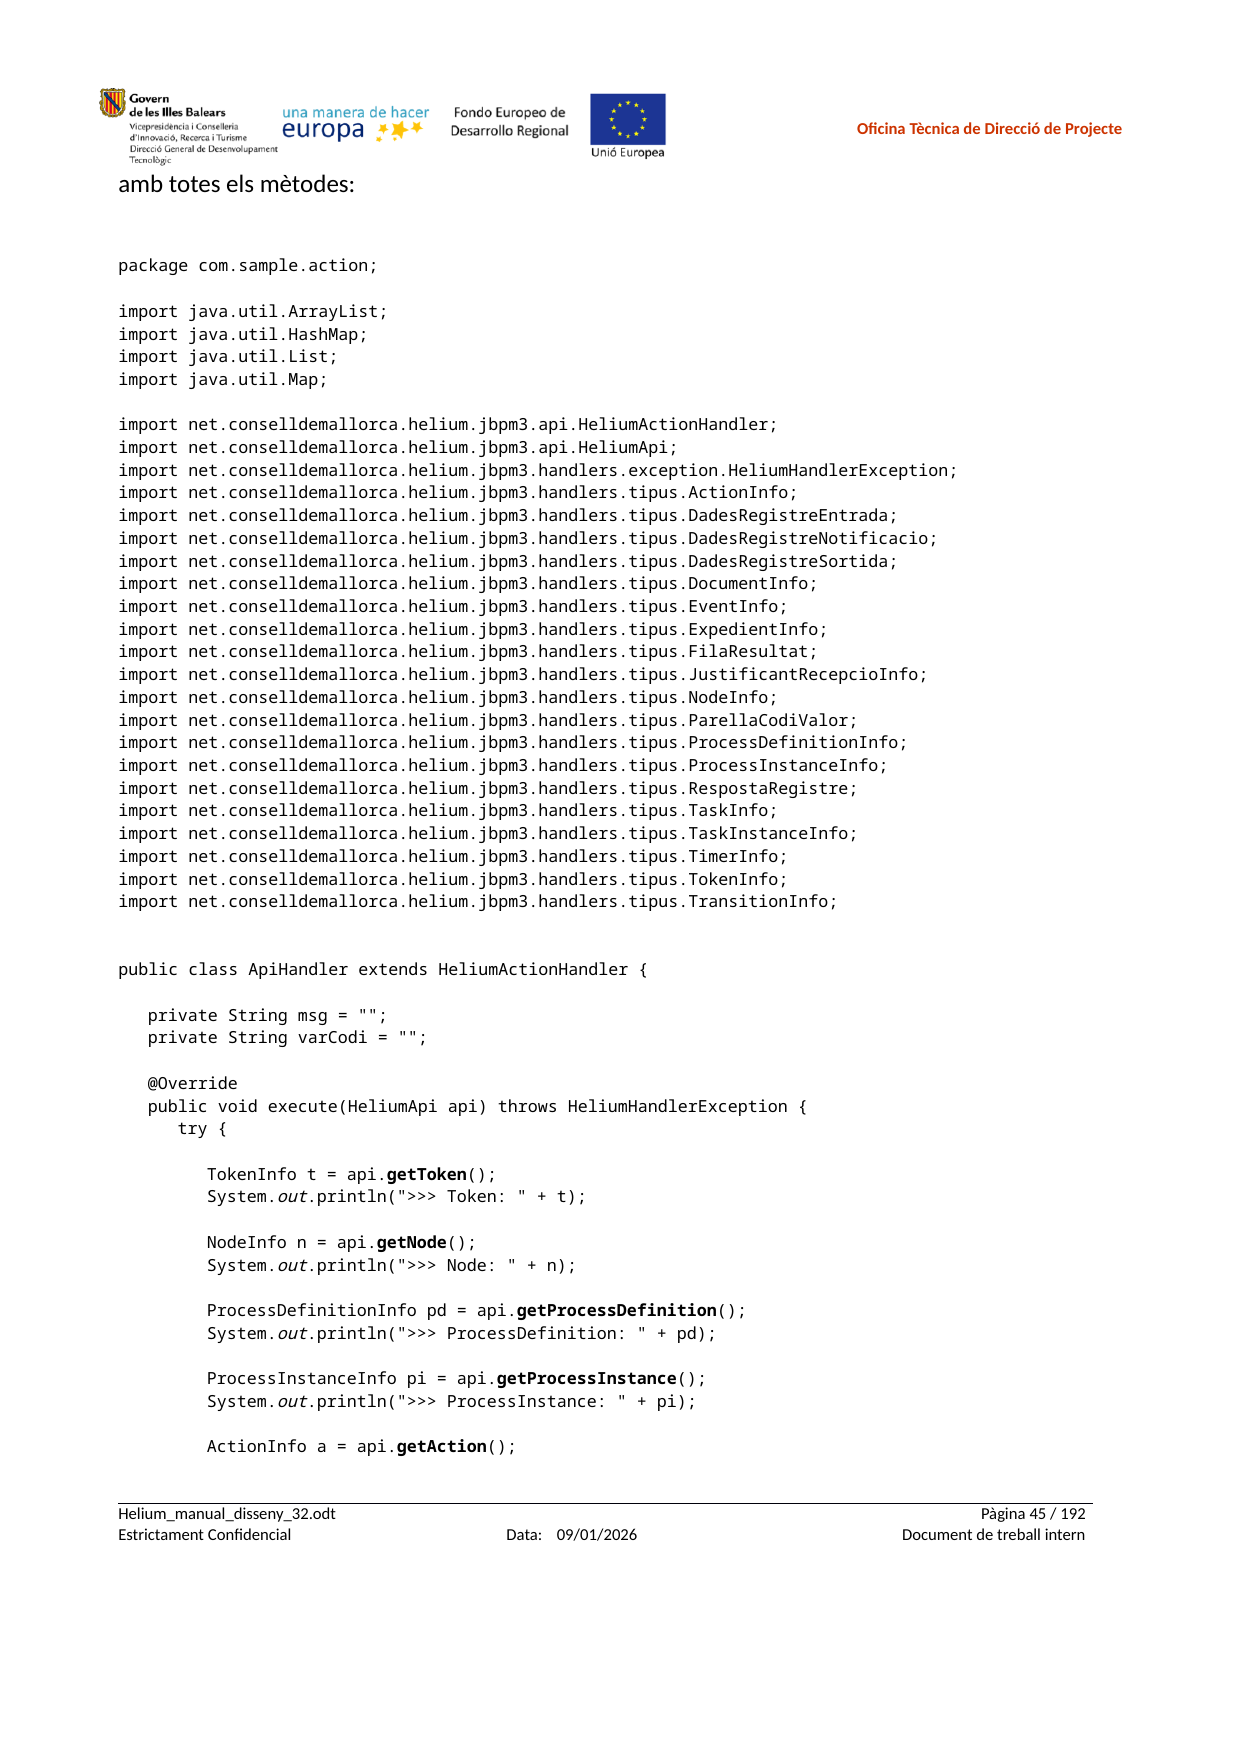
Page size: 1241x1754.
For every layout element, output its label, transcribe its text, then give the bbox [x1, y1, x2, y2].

text import net.conselldemallorca.helium.jbpm3.handlers.tipus.NodeInfo; [118, 685, 1122, 708]
text import java.util.List; [118, 345, 1122, 367]
text import net.conselldemallorca.helium.jbpm3.handlers.tipus.TokenInfo; [118, 867, 1122, 890]
text import net.conselldemallorca.helium.jbpm3.handlers.tipus.DadesRegistreSortida; [118, 549, 1122, 572]
text NodeInfo n = api.getNode(); [118, 1230, 1122, 1253]
text ProcessInstanceInfo pi = api.getProcessInstance(); [118, 1367, 1122, 1389]
text import net.conselldemallorca.helium.jbpm3.handlers.tipus.EventInfo; [118, 594, 1122, 617]
text import net.conselldemallorca.helium.jbpm3.api.HeliumActionHandler; [118, 413, 1122, 436]
text import net.conselldemallorca.helium.jbpm3.handlers.tipus.TimerInfo; [118, 844, 1122, 867]
text import net.conselldemallorca.helium.jbpm3.handlers.tipus.TransitionInfo; [118, 890, 1122, 912]
text import java.util.ArrayList; [118, 299, 1122, 322]
text try { [118, 1117, 1122, 1139]
text ActionInfo a = api.getAction(); [118, 1435, 1122, 1457]
text import net.conselldemallorca.helium.jbpm3.handlers.tipus.DocumentInfo; [118, 572, 1122, 594]
text import java.util.HashMap; [118, 322, 1122, 345]
text import net.conselldemallorca.helium.jbpm3.handlers.tipus.RespostaRegistre; [118, 776, 1122, 799]
text System.out.println(">>> ProcessDefinition: " + pd); [118, 1321, 1122, 1344]
picture [99, 87, 668, 166]
text TokenInfo t = api.getToken(); [118, 1162, 1122, 1185]
text import java.util.Map; [118, 367, 1122, 390]
text import net.conselldemallorca.helium.jbpm3.handlers.tipus.JustificantRecepcioInfo; [118, 663, 1122, 685]
text public class ApiHandler extends HeliumActionHandler { [118, 958, 1122, 981]
text import net.conselldemallorca.helium.jbpm3.handlers.tipus.ParellaCodiValor; [118, 708, 1122, 731]
text import net.conselldemallorca.helium.jbpm3.handlers.tipus.DadesRegistreEntrada; [118, 504, 1122, 526]
text import net.conselldemallorca.helium.jbpm3.handlers.tipus.TaskInfo; [118, 799, 1122, 822]
text import net.conselldemallorca.helium.jbpm3.handlers.tipus.DadesRegistreNotificacio; [118, 526, 1122, 549]
text private String msg = ""; [118, 1003, 1122, 1026]
text import net.conselldemallorca.helium.jbpm3.handlers.tipus.ExpedientInfo; [118, 617, 1122, 640]
text public void execute(HeliumApi api) throws HeliumHandlerException { [118, 1094, 1122, 1117]
text @Override [118, 1071, 1122, 1094]
text private String varCodi = ""; [118, 1026, 1122, 1049]
text import net.conselldemallorca.helium.jbpm3.handlers.tipus.FilaResultat; [118, 640, 1122, 663]
text System.out.println(">>> ProcessInstance: " + pi); [118, 1389, 1122, 1412]
text import net.conselldemallorca.helium.jbpm3.handlers.tipus.ActionInfo; [118, 481, 1122, 504]
text import net.conselldemallorca.helium.jbpm3.handlers.tipus.TaskInstanceInfo; [118, 822, 1122, 844]
text package com.sample.action; [118, 254, 1122, 277]
text ProcessDefinitionInfo pd = api.getProcessDefinition(); [118, 1298, 1122, 1321]
text import net.conselldemallorca.helium.jbpm3.handlers.exception.HeliumHandlerException; [118, 458, 1122, 481]
text amb totes els mètodes: [118, 168, 1122, 198]
text System.out.println(">>> Node: " + n); [118, 1253, 1122, 1276]
text import net.conselldemallorca.helium.jbpm3.handlers.tipus.ProcessDefinitionInfo; [118, 731, 1122, 753]
text import net.conselldemallorca.helium.jbpm3.api.HeliumApi; [118, 436, 1122, 458]
text System.out.println(">>> Token: " + t); [118, 1185, 1122, 1208]
text import net.conselldemallorca.helium.jbpm3.handlers.tipus.ProcessInstanceInfo; [118, 753, 1122, 776]
